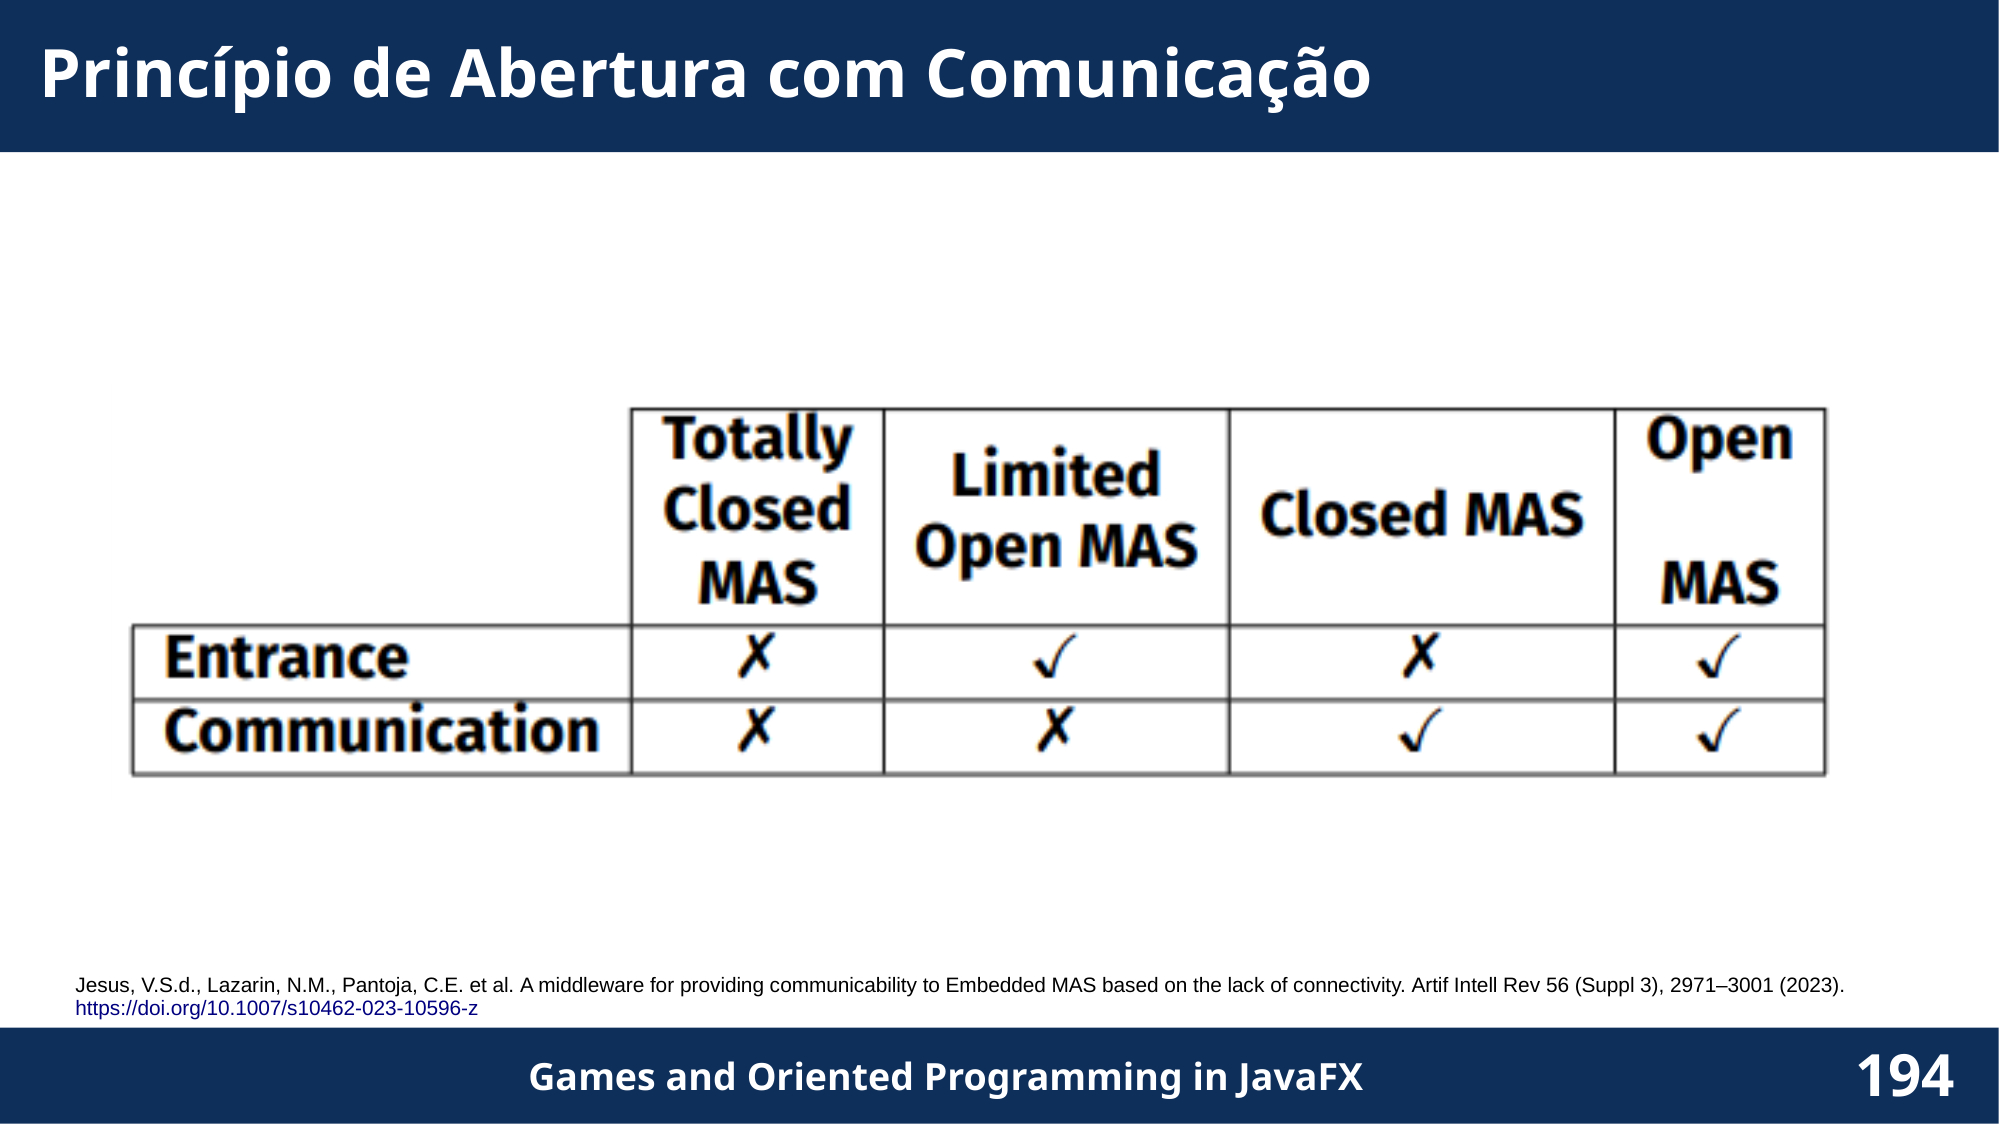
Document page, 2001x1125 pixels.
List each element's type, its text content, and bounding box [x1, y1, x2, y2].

picture [110, 383, 1861, 798]
text_box Jesus, V.S.d., Lazarin, N.M., Pantoja, C.E. et al. A middleware for providing communicability to Embedded MAS based on the lack of connectivity. Artif Intell Rev 56 (Suppl 3), 2971–3001 (2023). https://doi.org/10.1007/s10462-023-10596-z [60, 966, 1861, 1028]
text_box Princípio de Abertura com Comunicação [25, 23, 1999, 119]
